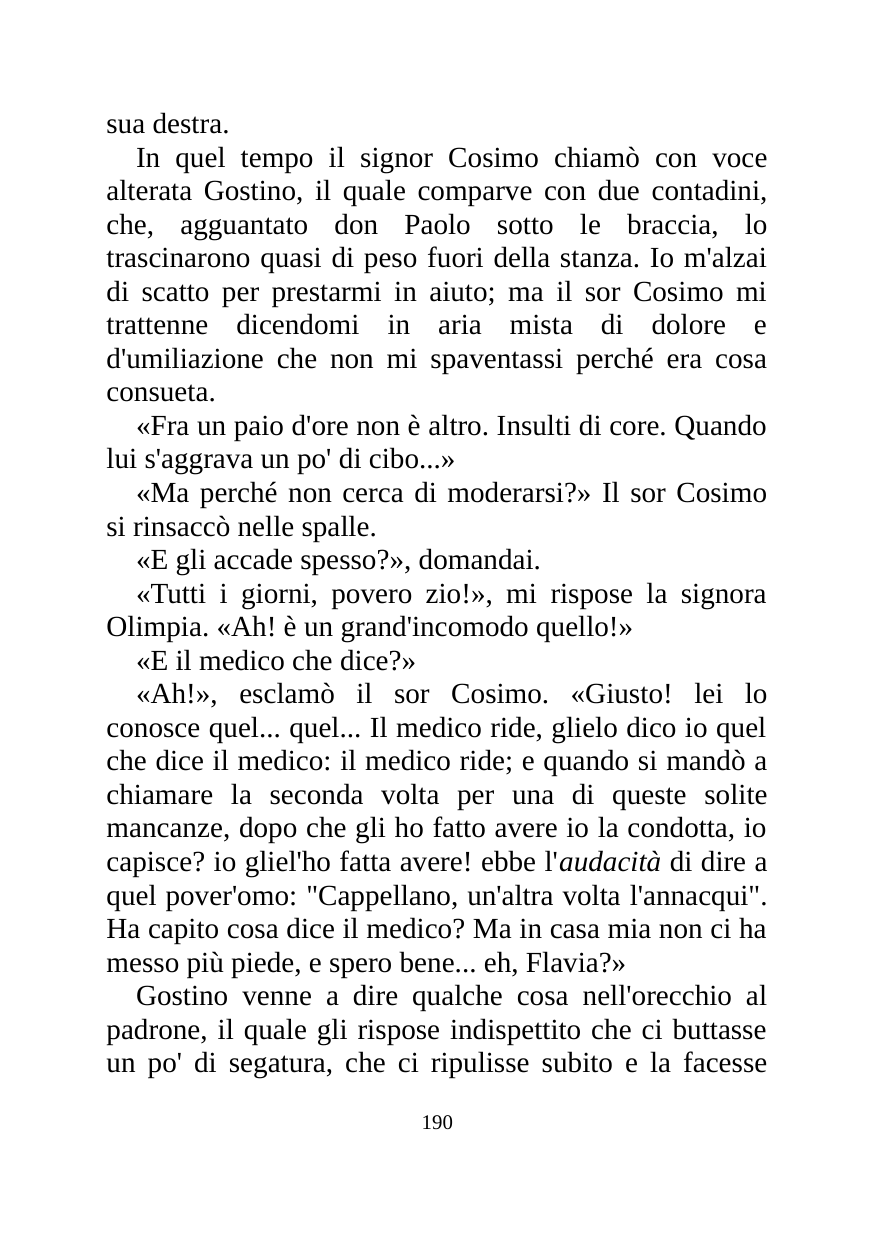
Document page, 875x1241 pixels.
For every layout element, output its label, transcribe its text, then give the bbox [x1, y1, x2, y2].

text «Ma perché non cerca di moderarsi?» Il sor Cosimo si rinsaccò nelle spalle. [106, 475, 768, 542]
text sua destra. [106, 106, 768, 140]
text «E il medico che dice?» [106, 643, 768, 676]
text Gostino venne a dire qualche cosa nell'orecchio al padrone, il quale gli rispose indispettito che ci buttasse un po' di segatura, che ci ripulisse subito e la facesse [106, 978, 768, 1079]
text In quel tempo il signor Cosimo chiamò con voce alterata Gostino, il quale comparve con due contadini, che, agguantato don Paolo sotto le braccia, lo trascinarono quasi di peso fuori della stanza. Io m'alzai di scatto per prestarmi in aiuto; ma il sor Cosimo mi trattenne dicendomi in aria mista di dolore e d'umiliazione che non mi spaventassi perché era cosa consueta. [106, 140, 768, 408]
text «Fra un paio d'ore non è altro. Insulti di core. Quando lui s'aggrava un po' di cibo...» [106, 408, 768, 475]
text «E gli accade spesso?», domandai. [106, 542, 768, 576]
text «Tutti i giorni, povero zio!», mi rispose la signora Olimpia. «Ah! è un grand'incomodo quello!» [106, 576, 768, 643]
text «Ah!», esclamò il sor Cosimo. «Giusto! lei lo conosce quel... quel... Il medico ride, glielo dico io quel che dice il medico: il medico ride; e quando si mandò a chiamare la seconda volta per una di queste solite mancanze, dopo che gli ho fatto avere io la condotta, io capisce? io gliel'ho fatta avere! ebbe l'audacità di dire a quel pover'omo: "Cappellano, un'altra volta l'annacqui". Ha capito cosa dice il medico? Ma in casa mia non ci ha messo più piede, e spero bene... eh, Flavia?» [106, 676, 768, 978]
